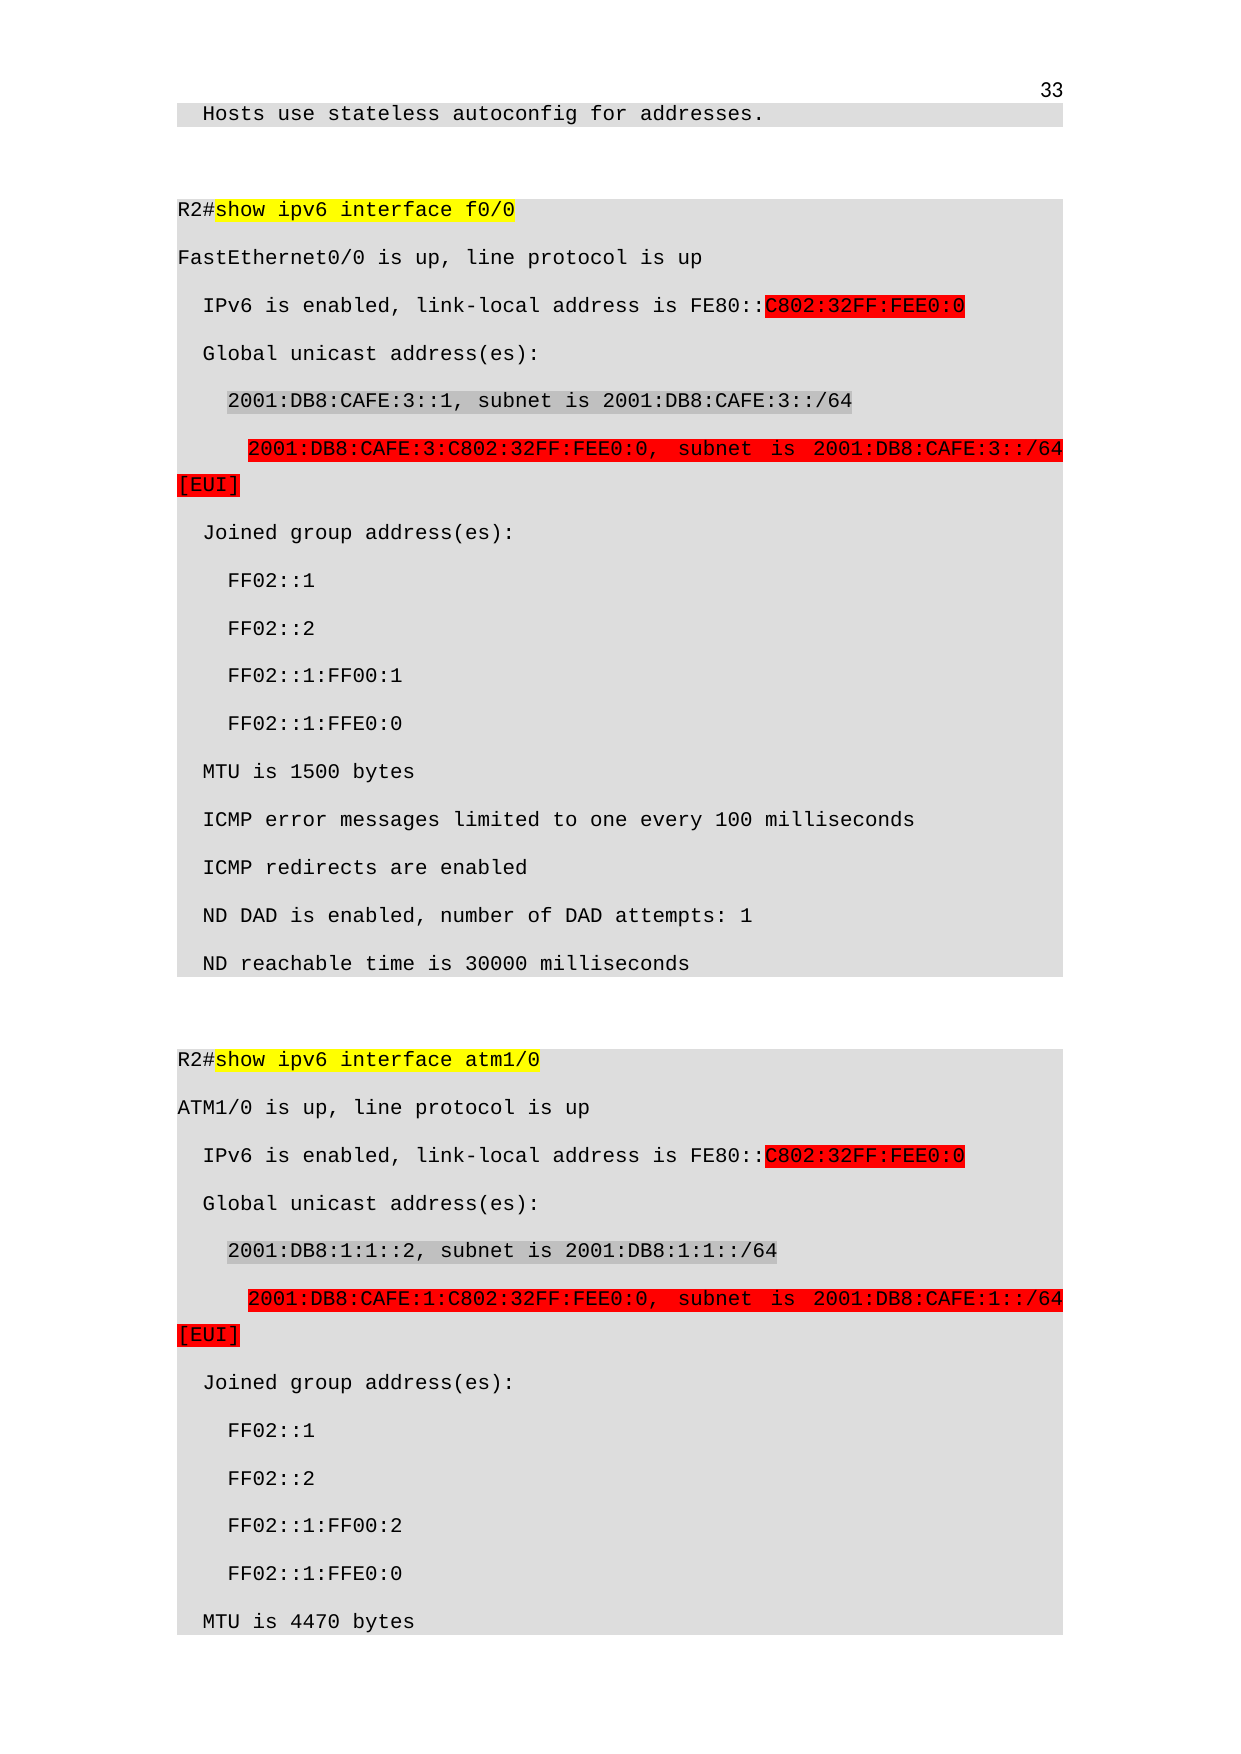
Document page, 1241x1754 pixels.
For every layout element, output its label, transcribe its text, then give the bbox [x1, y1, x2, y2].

text Joined group address(es): [177, 1372, 1063, 1395]
text FastEthernet0/0 is up, line protocol is up [177, 247, 1063, 270]
text ATM1/0 is up, line protocol is up [177, 1097, 1063, 1120]
text 2001:DB8:CAFE:3:C802:32FF:FEE0:0, subnet is 2001:DB8:CAFE:3::/64 [EUI] [177, 438, 1063, 497]
text R2#show ipv6 interface atm1/0 [177, 1049, 1063, 1072]
text 2001:DB8:CAFE:3::1, subnet is 2001:DB8:CAFE:3::/64 [177, 391, 1063, 414]
text IPv6 is enabled, link-local address is FE80::C802:32FF:FEE0:0 [177, 1145, 1063, 1168]
text FF02::1:FFE0:0 [177, 1563, 1063, 1587]
text ICMP error messages limited to one every 100 milliseconds [177, 809, 1063, 833]
text 2001:DB8:CAFE:1:C802:32FF:FEE0:0, subnet is 2001:DB8:CAFE:1::/64 [EUI] [177, 1288, 1063, 1347]
text FF02::1:FF00:2 [177, 1516, 1063, 1539]
text FF02::2 [177, 1468, 1063, 1491]
text FF02::1 [177, 1420, 1063, 1443]
text Joined group address(es): [177, 522, 1063, 545]
text R2#show ipv6 interface f0/0 [177, 199, 1063, 222]
text ND reachable time is 30000 milliseconds [177, 953, 1063, 977]
text MTU is 1500 bytes [177, 761, 1063, 785]
text FF02::1:FFE0:0 [177, 713, 1063, 737]
text 2001:DB8:1:1::2, subnet is 2001:DB8:1:1::/64 [177, 1241, 1063, 1264]
text FF02::1:FF00:1 [177, 666, 1063, 689]
text Global unicast address(es): [177, 343, 1063, 366]
text Hosts use stateless autoconfig for addresses. [177, 103, 1063, 127]
text IPv6 is enabled, link-local address is FE80::C802:32FF:FEE0:0 [177, 295, 1063, 318]
text ND DAD is enabled, number of DAD attempts: 1 [177, 905, 1063, 929]
text Global unicast address(es): [177, 1193, 1063, 1216]
text MTU is 4470 bytes [177, 1611, 1063, 1635]
text FF02::1 [177, 570, 1063, 593]
text ICMP redirects are enabled [177, 857, 1063, 881]
text FF02::2 [177, 618, 1063, 641]
